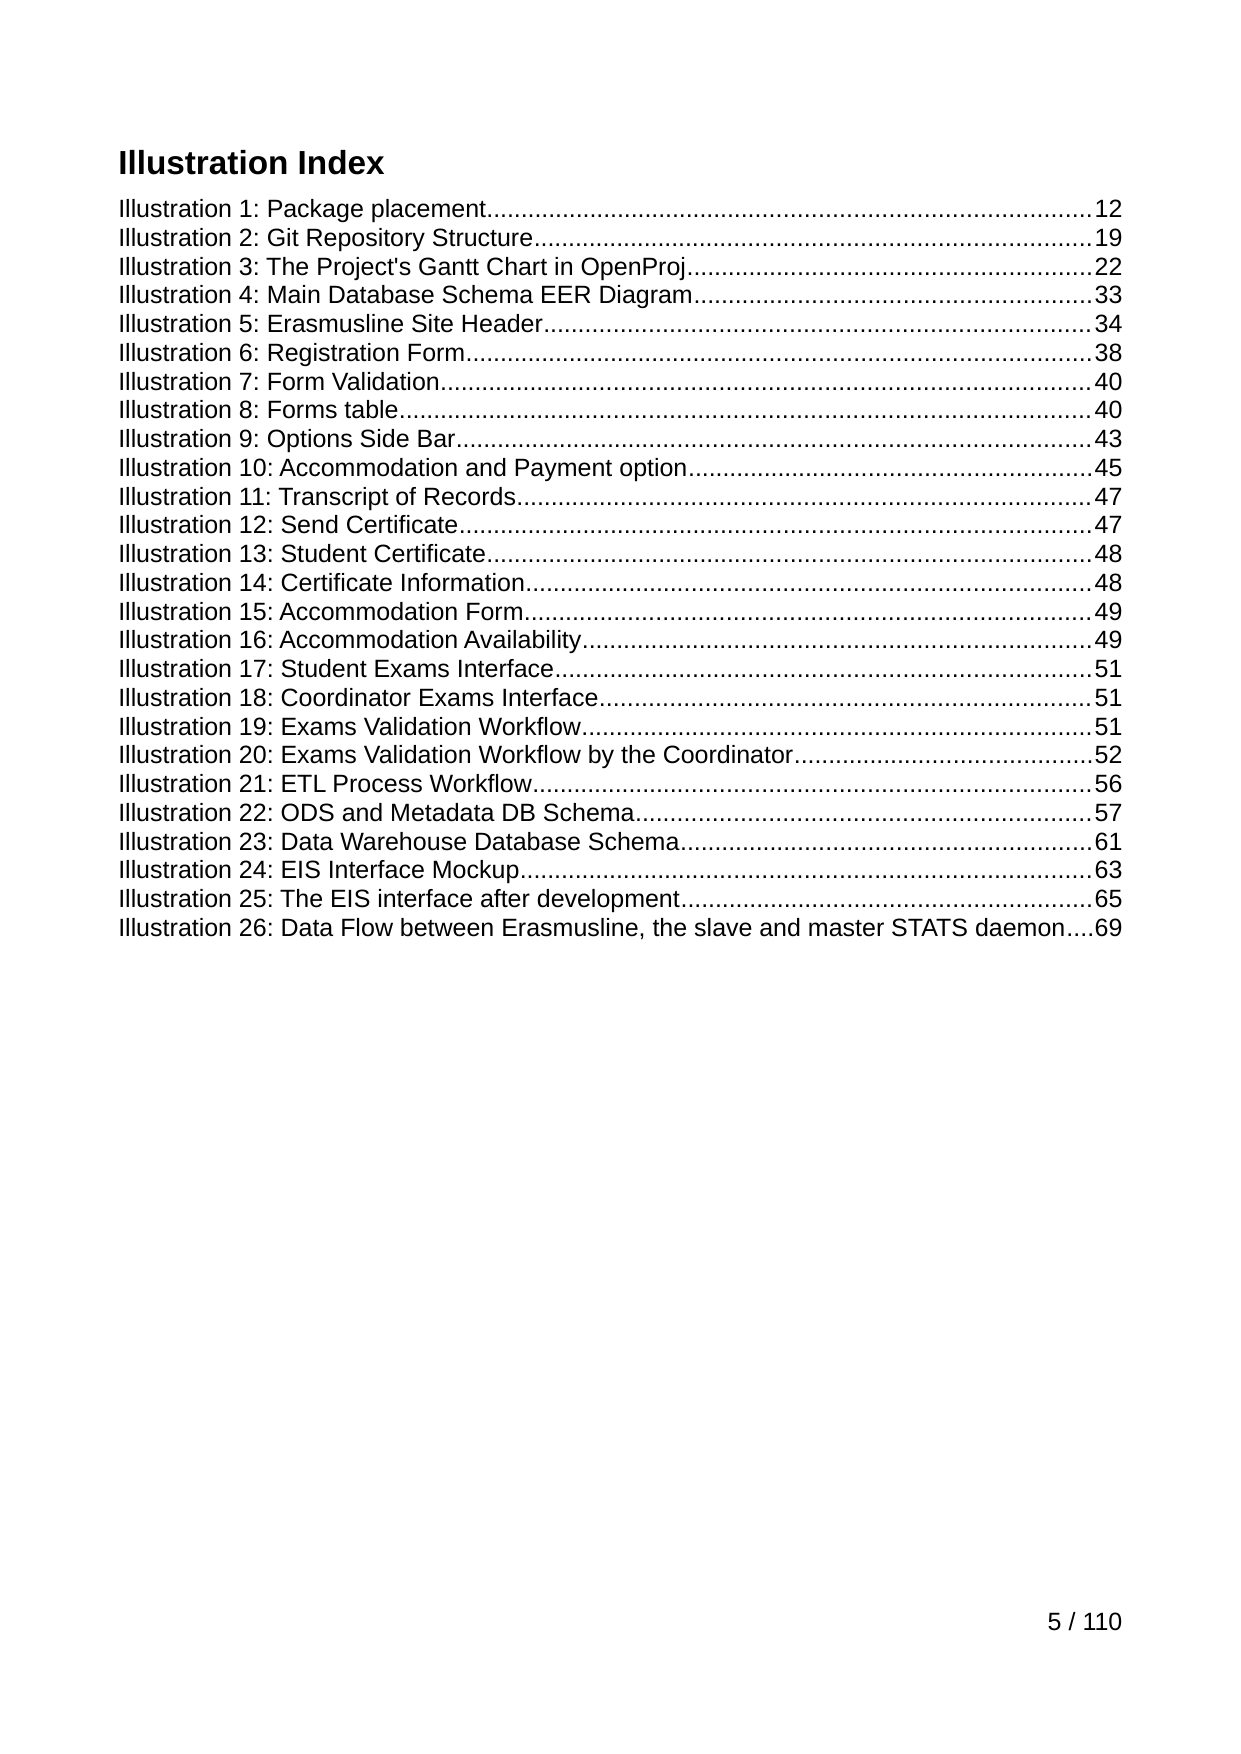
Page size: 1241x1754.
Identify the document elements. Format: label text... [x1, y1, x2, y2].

text Illustration 21: ETL Process Workflow 56 [118, 769, 1122, 798]
text Illustration 15: Accommodation Form 49 [118, 597, 1122, 625]
text Illustration 20: Exams Validation Workflow by the Coordinator 52 [118, 740, 1122, 769]
text Illustration 8: Forms table 40 [118, 395, 1122, 424]
text Illustration 5: Erasmusline Site Header 34 [118, 309, 1122, 338]
text Illustration 11: Transcript of Records 47 [118, 482, 1122, 510]
text Illustration 12: Send Certificate 47 [118, 510, 1122, 539]
text Illustration 9: Options Side Bar 43 [118, 424, 1122, 453]
subtitle Illustration Index [118, 143, 1122, 182]
text Illustration 18: Coordinator Exams Interface 51 [118, 683, 1122, 712]
text Illustration 19: Exams Validation Workflow 51 [118, 712, 1122, 740]
text Illustration 4: Main Database Schema EER Diagram 33 [118, 280, 1122, 309]
text Illustration 24: EIS Interface Mockup 63 [118, 855, 1122, 884]
text Illustration 6: Registration Form 38 [118, 338, 1122, 367]
text Illustration 3: The Project's Gantt Chart in OpenProj 22 [118, 252, 1122, 280]
text Illustration 1: Package placement 12 [118, 194, 1122, 223]
text Illustration 13: Student Certificate 48 [118, 539, 1122, 568]
text Illustration 26: Data Flow between Erasmusline, the slave and master STATS daemon 69 [118, 913, 1122, 942]
text Illustration 14: Certificate Information 48 [118, 568, 1122, 597]
text Illustration 2: Git Repository Structure 19 [118, 223, 1122, 252]
text Illustration 17: Student Exams Interface 51 [118, 654, 1122, 683]
text Illustration 7: Form Validation 40 [118, 367, 1122, 395]
text Illustration 22: ODS and Metadata DB Schema 57 [118, 798, 1122, 827]
text Illustration 16: Accommodation Availability 49 [118, 625, 1122, 654]
text Illustration 25: The EIS interface after development 65 [118, 884, 1122, 913]
text Illustration 10: Accommodation and Payment option 45 [118, 453, 1122, 482]
text Illustration 23: Data Warehouse Database Schema 61 [118, 827, 1122, 855]
